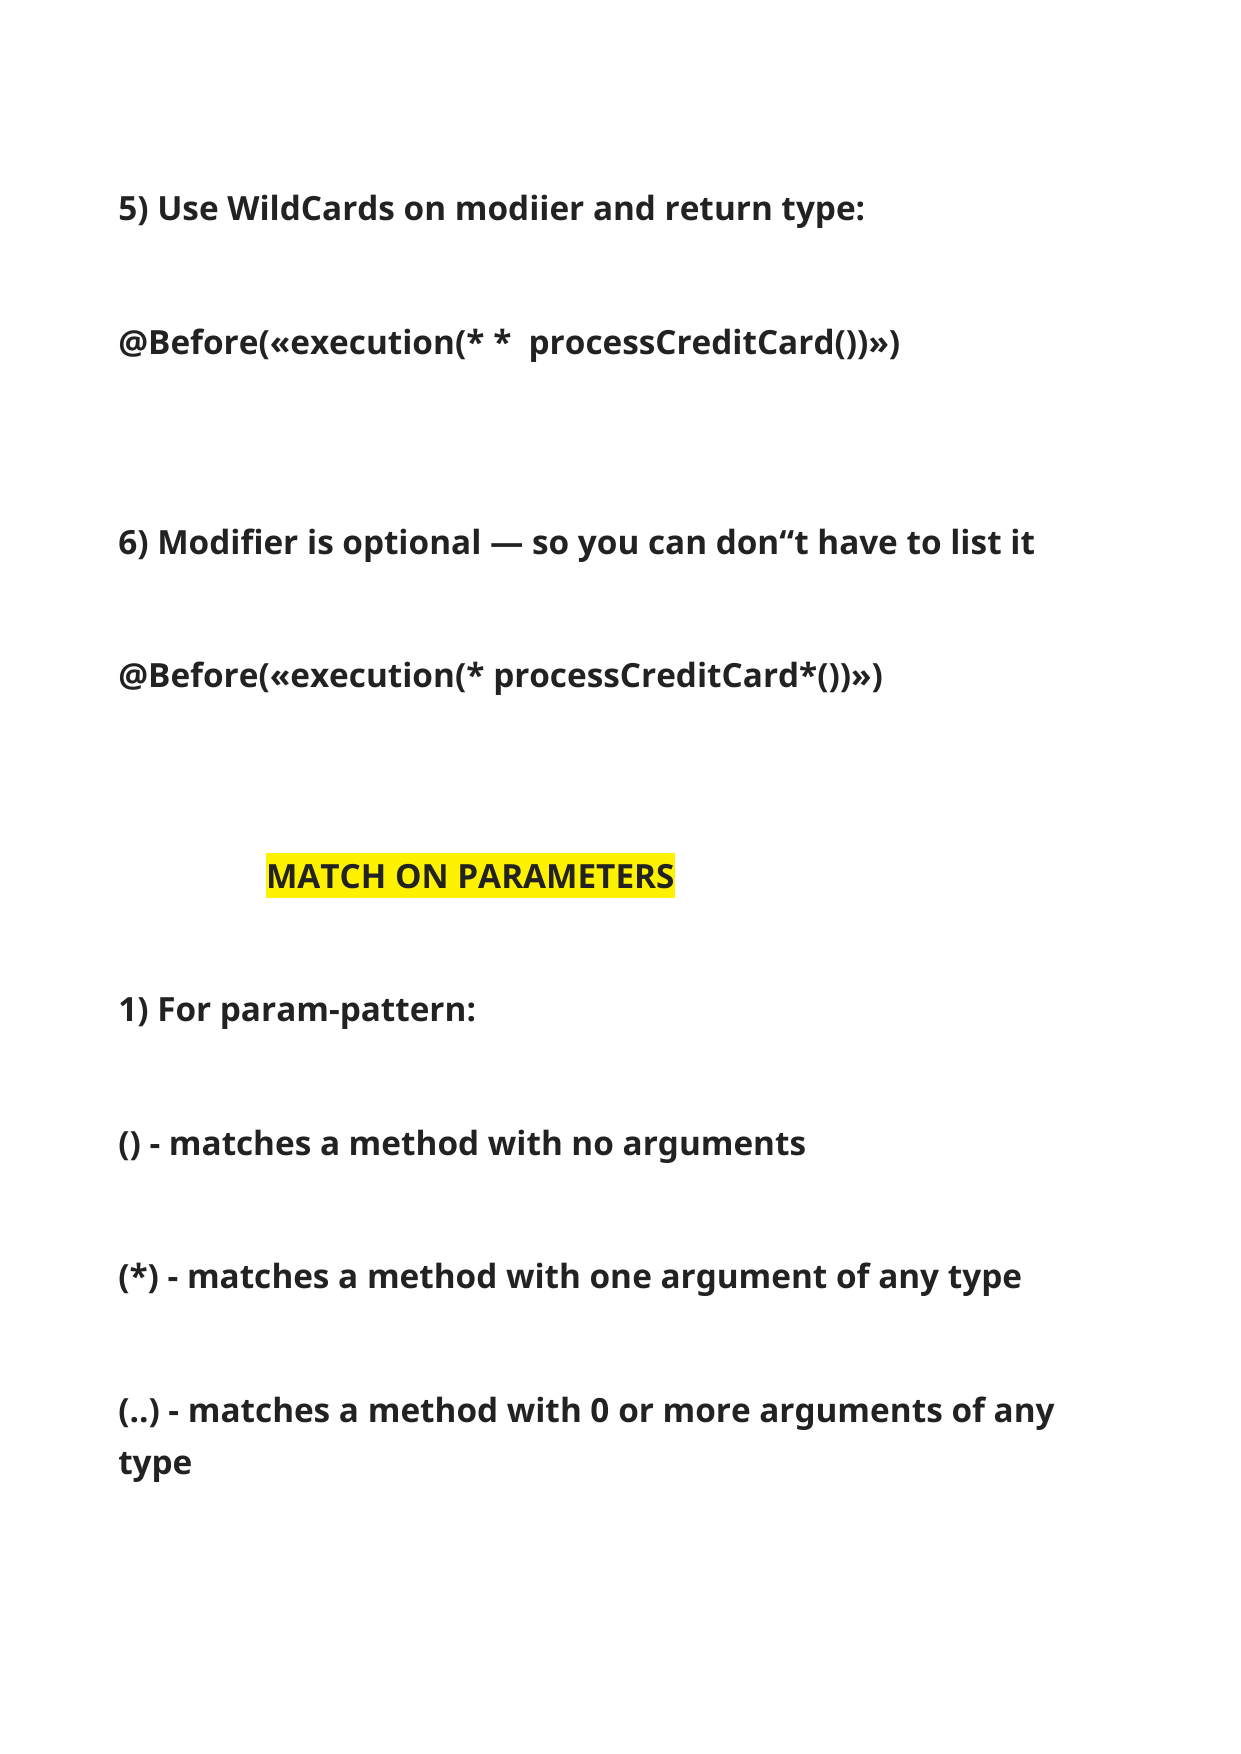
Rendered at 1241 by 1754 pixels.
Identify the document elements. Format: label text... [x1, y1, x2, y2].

text (..) - matches a method with 0 or more arguments of any type [118, 1387, 1122, 1484]
text MATCH ON PARAMETERS [118, 853, 1122, 898]
text (*) - matches a method with one argument of any type [118, 1253, 1122, 1299]
text () - matches a method with no arguments [118, 1120, 1122, 1165]
text 5) Use WildCards on modiier and return type: [118, 185, 1122, 230]
text @Before(«execution(* processCreditCard*())») [118, 652, 1122, 698]
text @Before(«execution(* * processCreditCard())») [118, 318, 1122, 364]
text 6) Modifier is optional — so you can don“t have to list it [118, 519, 1122, 564]
text 1) For param-pattern: [118, 986, 1122, 1032]
